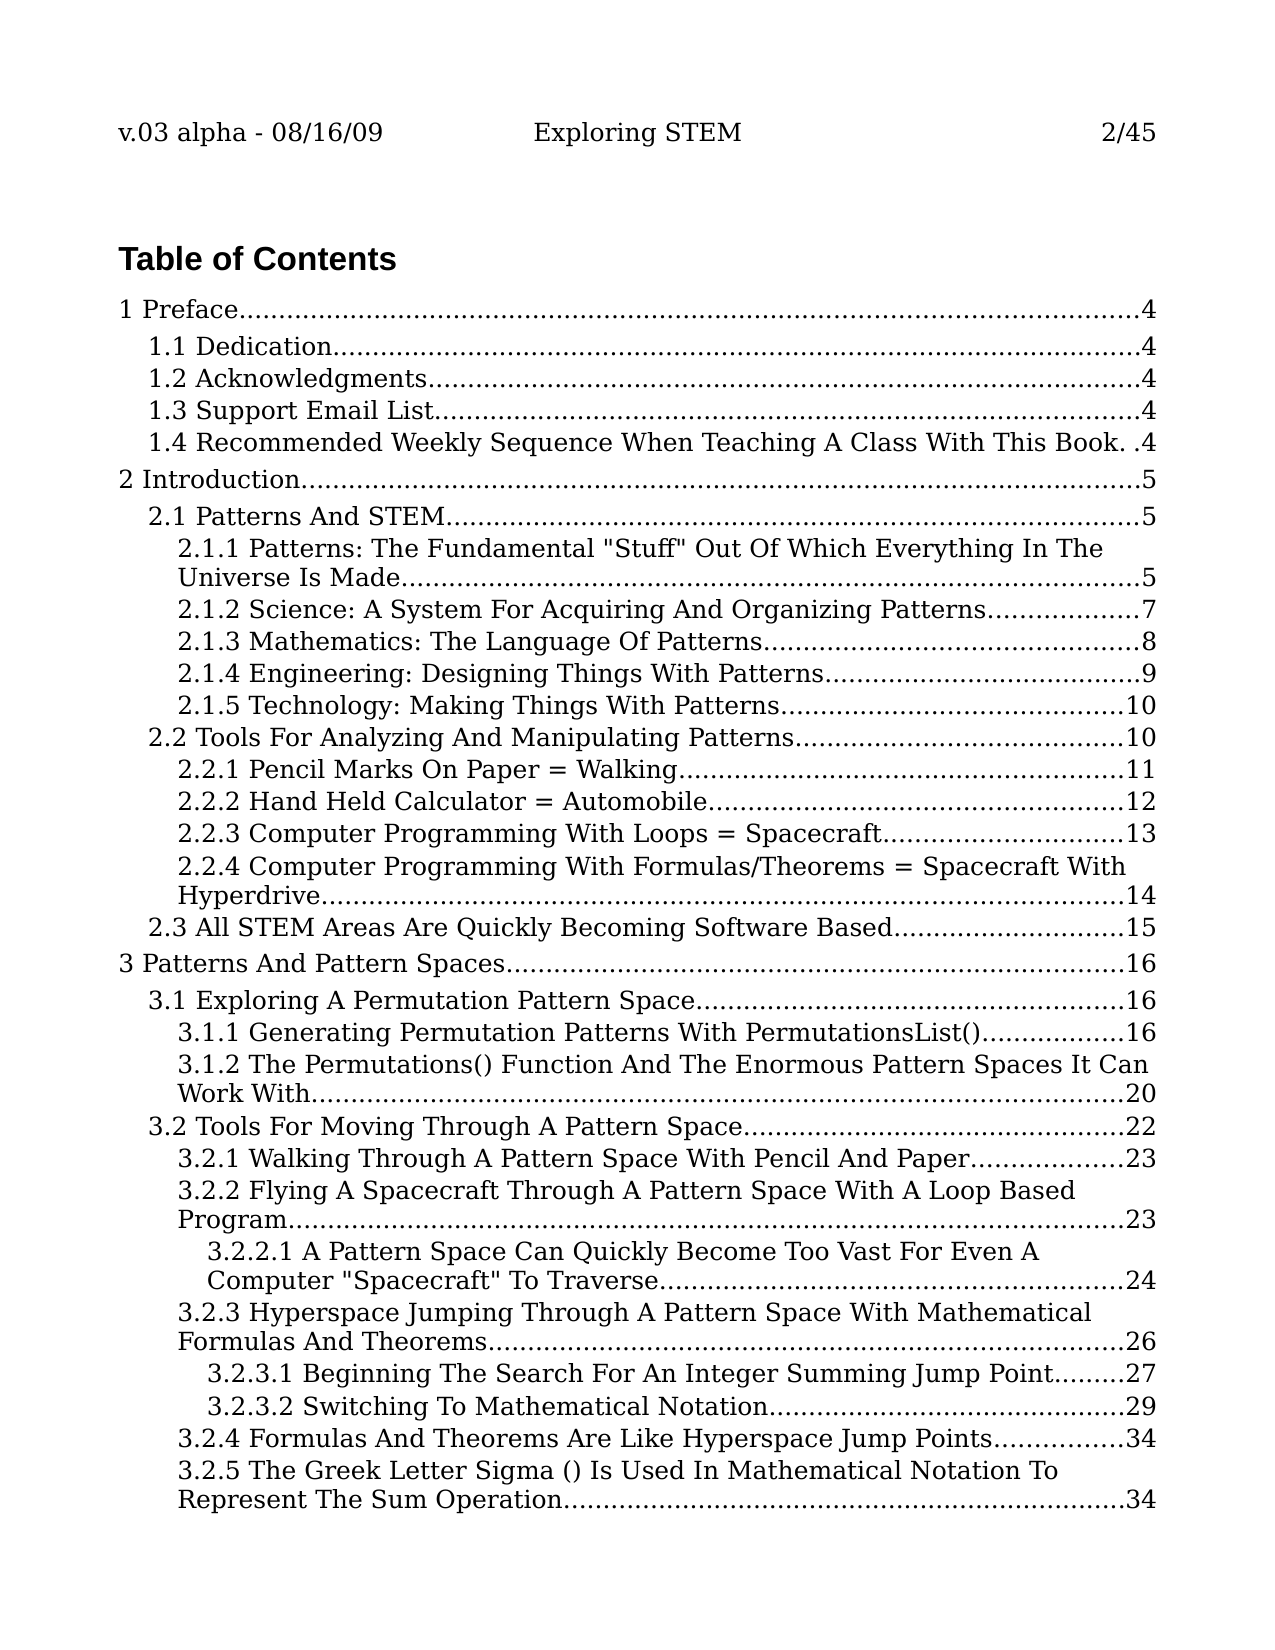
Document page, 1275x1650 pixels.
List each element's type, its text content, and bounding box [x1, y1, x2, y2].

text 3.1 Exploring A Permutation Pattern Space 16 [148, 986, 1157, 1015]
text 2.1.5 Technology: Making Things With Patterns 10 [177, 691, 1157, 720]
text 3.2.3.2 Switching To Mathematical Notation 29 [207, 1392, 1157, 1421]
text 3 Patterns And Pattern Spaces 16 [118, 949, 1157, 979]
text 3.2.3.1 Beginning The Search For An Integer Summing Jump Point 27 [207, 1359, 1157, 1389]
text 3.1.1 Generating Permutation Patterns With PermutationsList() 16 [177, 1018, 1157, 1047]
text 2.1.4 Engineering: Designing Things With Patterns 9 [177, 659, 1157, 688]
text 3.2.2.1 A Pattern Space Can Quickly Become Too Vast For Even A Computer "Spacecraft" To Traverse 24 [207, 1237, 1157, 1295]
text 2.2.2 Hand Held Calculator = Automobile 12 [177, 787, 1157, 817]
text 3.2 Tools For Moving Through A Pattern Space 22 [148, 1112, 1157, 1141]
text 1.2 Acknowledgments 4 [148, 364, 1157, 393]
text 2.1.2 Science: A System For Acquiring And Organizing Patterns 7 [177, 595, 1157, 624]
text 3.2.4 Formulas And Theorems Are Like Hyperspace Jump Points 34 [177, 1424, 1157, 1453]
text 1.1 Dedication 4 [148, 332, 1157, 361]
text 3.2.1 Walking Through A Pattern Space With Pencil And Paper 23 [177, 1144, 1157, 1173]
text 2.3 All STEM Areas Are Quickly Becoming Software Based 15 [148, 913, 1157, 942]
text 2.2.3 Computer Programming With Loops = Spacecraft 13 [177, 819, 1157, 849]
text 3.2.3 Hyperspace Jumping Through A Pattern Space With Mathematical Formulas And Theorems 26 [177, 1298, 1157, 1357]
text 2.2.4 Computer Programming With Formulas/Theorems = Spacecraft With Hyperdrive 14 [177, 852, 1157, 910]
text 2.1.1 Patterns: The Fundamental "Stuff" Out Of Which Everything In The Universe Is Made 5 [177, 534, 1157, 592]
text 3.2.2 Flying A Spacecraft Through A Pattern Space With A Loop Based Program 23 [177, 1176, 1157, 1234]
text 3.2.5 The Greek Letter Sigma () Is Used In Mathematical Notation To Represent The Sum Operation 34 [177, 1456, 1157, 1514]
text 1.4 Recommended Weekly Sequence When Teaching A Class With This Book 4 [148, 428, 1157, 457]
text 2.1.3 Mathematics: The Language Of Patterns 8 [177, 627, 1157, 656]
text 2 Introduction 5 [118, 465, 1157, 494]
text 2.2 Tools For Analyzing And Manipulating Patterns 10 [148, 723, 1157, 752]
text 2.2.1 Pencil Marks On Paper = Walking 11 [177, 755, 1157, 784]
text 3.1.2 The Permutations() Function And The Enormous Pattern Spaces It Can Work With 20 [177, 1050, 1157, 1109]
subtitle Table of Contents [118, 239, 1157, 277]
text 1 Preface 4 [118, 295, 1157, 324]
text 2.1 Patterns And STEM 5 [148, 502, 1157, 531]
text 1.3 Support Email List 4 [148, 396, 1157, 425]
